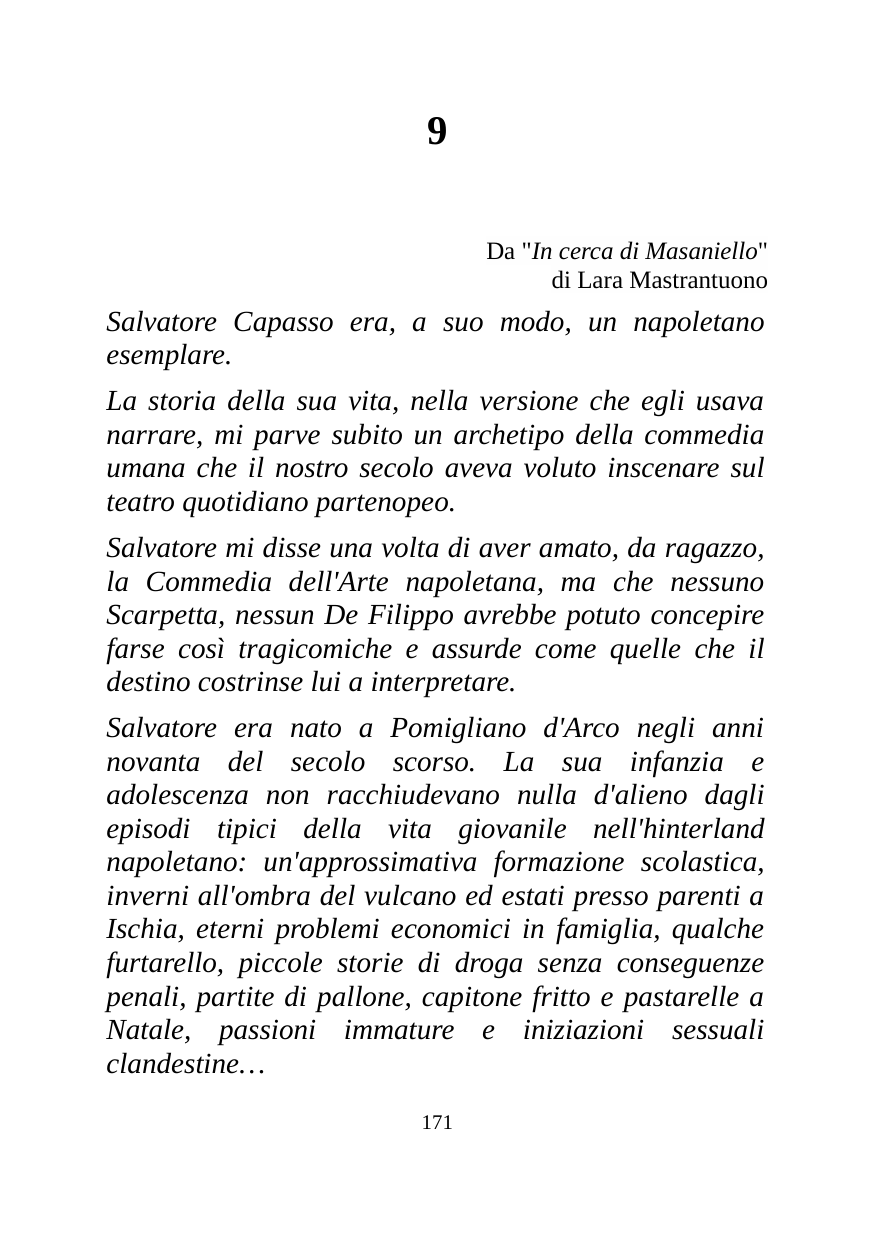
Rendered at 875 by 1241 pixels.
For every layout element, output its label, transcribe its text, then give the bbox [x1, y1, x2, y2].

subtitle 9 [106, 106, 768, 153]
text La storia della sua vita, nella versione che egli usava narrare, mi parve subito un archetipo della commedia umana che il nostro secolo aveva voluto inscenare sul teatro quotidiano partenopeo. [106, 383, 768, 518]
text Salvatore era nato a Pomigliano d'Arco negli anni novanta del secolo scorso. La sua infanzia e adolescenza non racchiudevano nulla d'alieno dagli episodi tipici della vita giovanile nell'hinterland napoletano: un'approssimativa formazione scolastica, inverni all'ombra del vulcano ed estati presso parenti a Ischia, eterni problemi economici in famiglia, qualche furtarello, piccole storie di droga senza conseguenze penali, partite di pallone, capitone fritto e pastarelle a Natale, passioni immature e iniziazioni sessuali clandestine… [106, 710, 768, 1079]
text Salvatore Capasso era, a suo modo, un napoletano esemplare. [106, 304, 768, 371]
text Salvatore mi disse una volta di aver amato, da ragazzo, la Commedia dell'Arte napoletana, ma che nessuno Scarpetta, nessun De Filippo avrebbe potuto concepire farse così tragicomiche e assurde come quelle che il destino costrinse lui a interpretare. [106, 530, 768, 698]
text Da "In cerca di Masaniello" di Lara Mastrantuono [106, 236, 768, 293]
